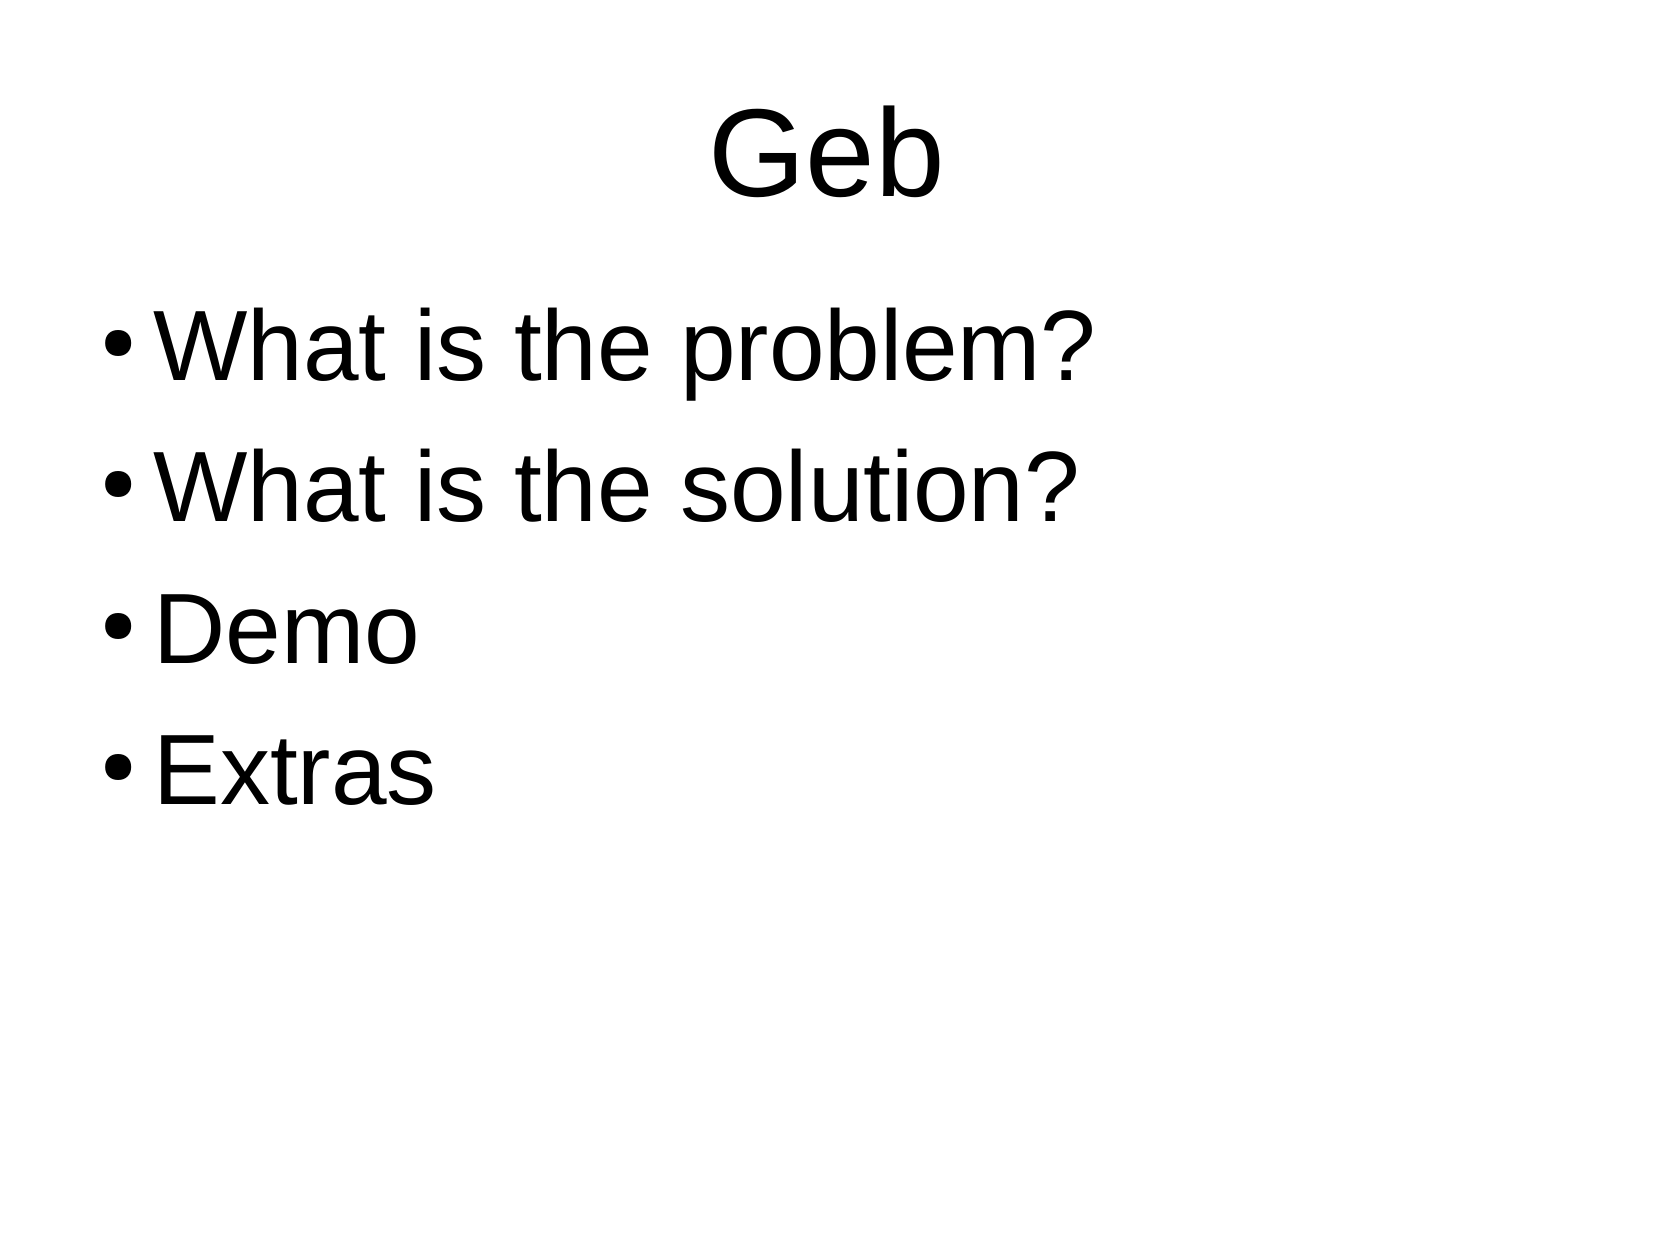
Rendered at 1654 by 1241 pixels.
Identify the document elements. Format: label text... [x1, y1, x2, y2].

list What is the problem? What is the solution? Demo Extras [82, 290, 1571, 1109]
title Geb [82, 49, 1571, 257]
